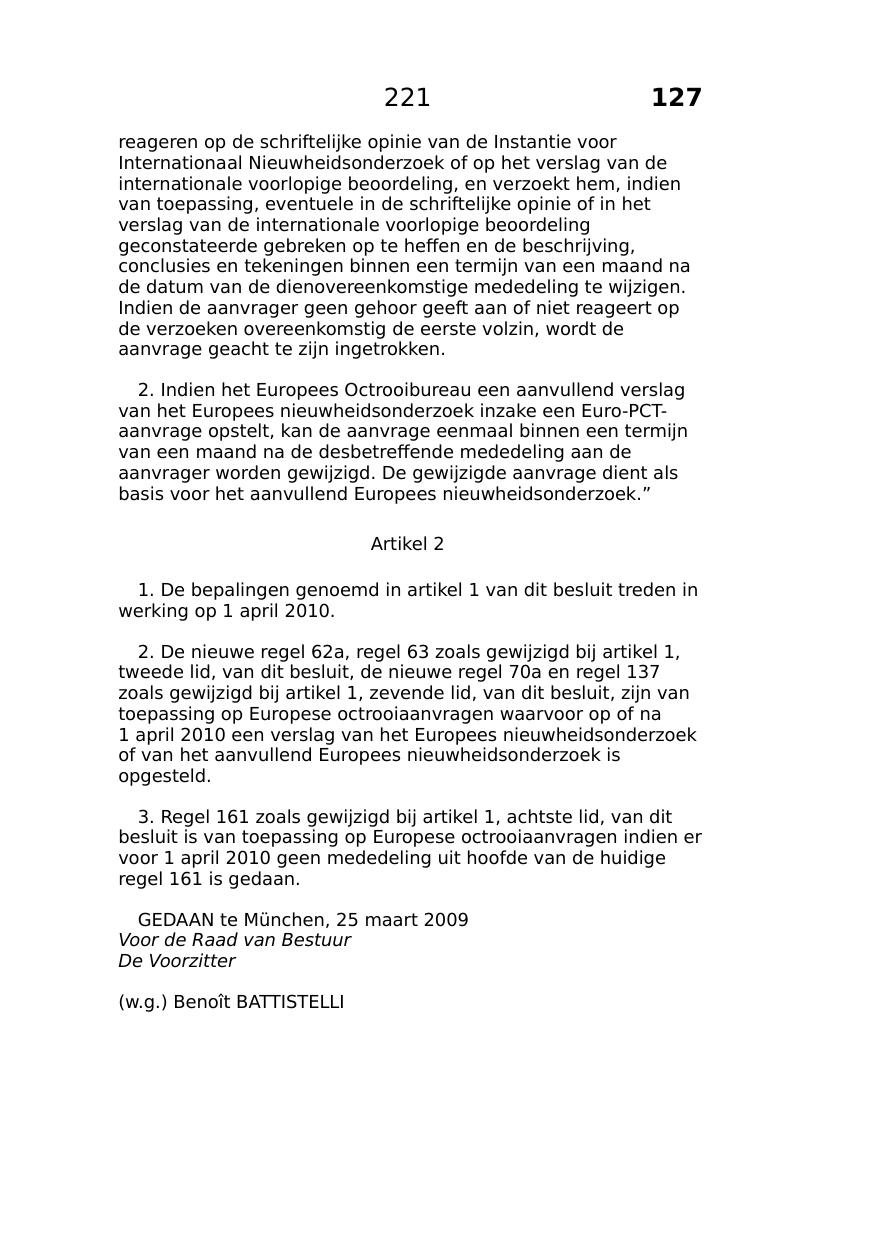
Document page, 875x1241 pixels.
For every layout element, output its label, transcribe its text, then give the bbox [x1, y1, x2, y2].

text Voor de Raad van Bestuur De Voorzitter (w.g.) Benoît BATTISTELLI [118, 930, 703, 1013]
subtitle Artikel 2 [118, 534, 703, 555]
text GEDAAN te München, 25 maart 2009 [118, 909, 703, 930]
text 2. De nieuwe regel 62a, regel 63 zoals gewijzigd bij artikel 1, tweede lid, van dit besluit, de nieuwe regel 70a en regel 137 zoals gewijzigd bij artikel 1, zevende lid, van dit besluit, zijn van toepassing op Europese octrooiaanvragen waarvoor op of na 1 april 2010 een verslag van het Europees nieuwheidsonderzoek of van het aanvullend Europees nieuwheidsonderzoek is opgesteld. [118, 641, 703, 787]
text 1. De bepalingen genoemd in artikel 1 van dit besluit treden in werking op 1 april 2010. [118, 580, 703, 621]
text reageren op de schriftelijke opinie van de Instantie voor Internationaal Nieuwheidsonderzoek of op het verslag van de internationale voorlopige beoordeling, en verzoekt hem, indien van toepassing, eventuele in de schriftelijke opinie of in het verslag van de internationale voorlopige beoordeling geconstateerde gebreken op te heffen en de beschrijving, conclusies en tekeningen binnen een termijn van een maand na de datum van de dienovereenkomstige mededeling te wijzigen. Indien de aanvrager geen gehoor geeft aan of niet reageert op de verzoeken overeenkomstig de eerste volzin, wordt de aanvrage geacht te zijn ingetrokken. [118, 132, 703, 360]
text 3. Regel 161 zoals gewijzigd bij artikel 1, achtste lid, van dit besluit is van toepassing op Europese octrooiaanvragen indien er voor 1 april 2010 geen mededeling uit hoofde van de huidige regel 161 is gedaan. [118, 807, 703, 889]
text 2. Indien het Europees Octrooibureau een aanvullend verslag van het Europees nieuwheidsonderzoek inzake een Euro-PCT-aanvrage opstelt, kan de aanvrage eenmaal binnen een termijn van een maand na de desbetreffende mededeling aan de aanvrager worden gewijzigd. De gewijzigde aanvrage dient als basis voor het aanvullend Europees nieuwheidsonderzoek.” [118, 380, 703, 504]
